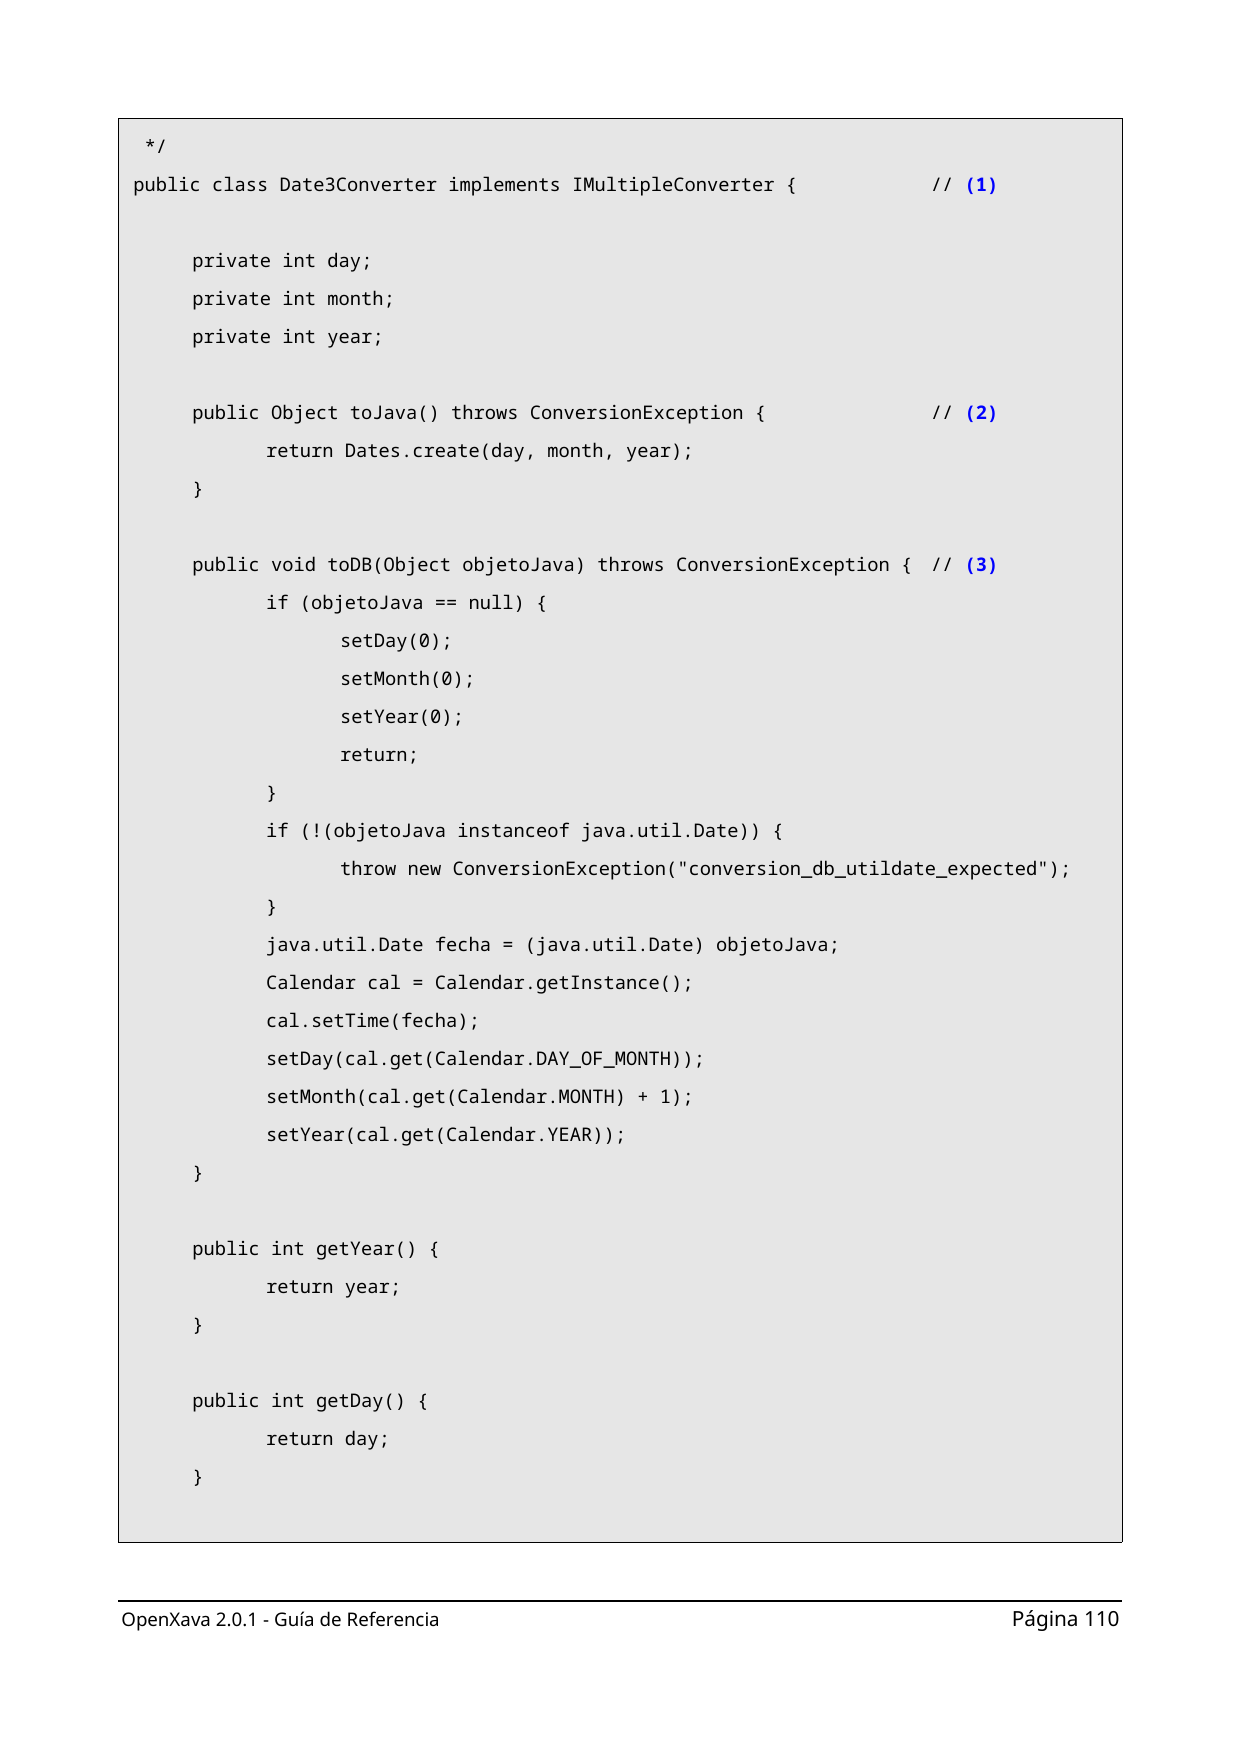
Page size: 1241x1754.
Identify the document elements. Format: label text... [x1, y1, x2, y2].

text if (objetoJava == null) { [119, 574, 1122, 612]
text public Object toJava() throws ConversionException { // (2) [119, 384, 1122, 422]
text } [119, 460, 1122, 498]
text private int month; [119, 270, 1122, 308]
text setDay(0); [119, 612, 1122, 650]
text } [119, 1145, 1122, 1183]
text setMonth(0); [119, 650, 1122, 688]
text java.util.Date fecha = (java.util.Date) objetoJava; [119, 917, 1122, 954]
text setYear(0); [119, 688, 1122, 726]
text if (!(objetoJava instanceof java.util.Date)) { [119, 802, 1122, 841]
text public int getDay() { [119, 1373, 1122, 1411]
text } [119, 1297, 1122, 1335]
text return Dates.create(day, month, year); [119, 422, 1122, 460]
text setDay(cal.get(Calendar.DAY_OF_MONTH)); [119, 1031, 1122, 1069]
text public int getYear() { [119, 1221, 1122, 1259]
text private int year; [119, 308, 1122, 346]
text return day; [119, 1411, 1122, 1449]
text } [119, 878, 1122, 917]
text */ [119, 119, 1122, 156]
text return year; [119, 1259, 1122, 1297]
text throw new ConversionException("conversion_db_utildate_expected"); [119, 841, 1122, 878]
text } [119, 1449, 1122, 1487]
text Calendar cal = Calendar.getInstance(); [119, 954, 1122, 993]
text public void toDB(Object objetoJava) throws ConversionException { // (3) [119, 536, 1122, 574]
text setMonth(cal.get(Calendar.MONTH) + 1); [119, 1069, 1122, 1107]
text private int day; [119, 232, 1122, 270]
text setYear(cal.get(Calendar.YEAR)); [119, 1107, 1122, 1145]
text } [119, 764, 1122, 802]
text cal.setTime(fecha); [119, 993, 1122, 1031]
text public class Date3Converter implements IMultipleConverter { // (1) [119, 156, 1122, 194]
text return; [119, 726, 1122, 764]
